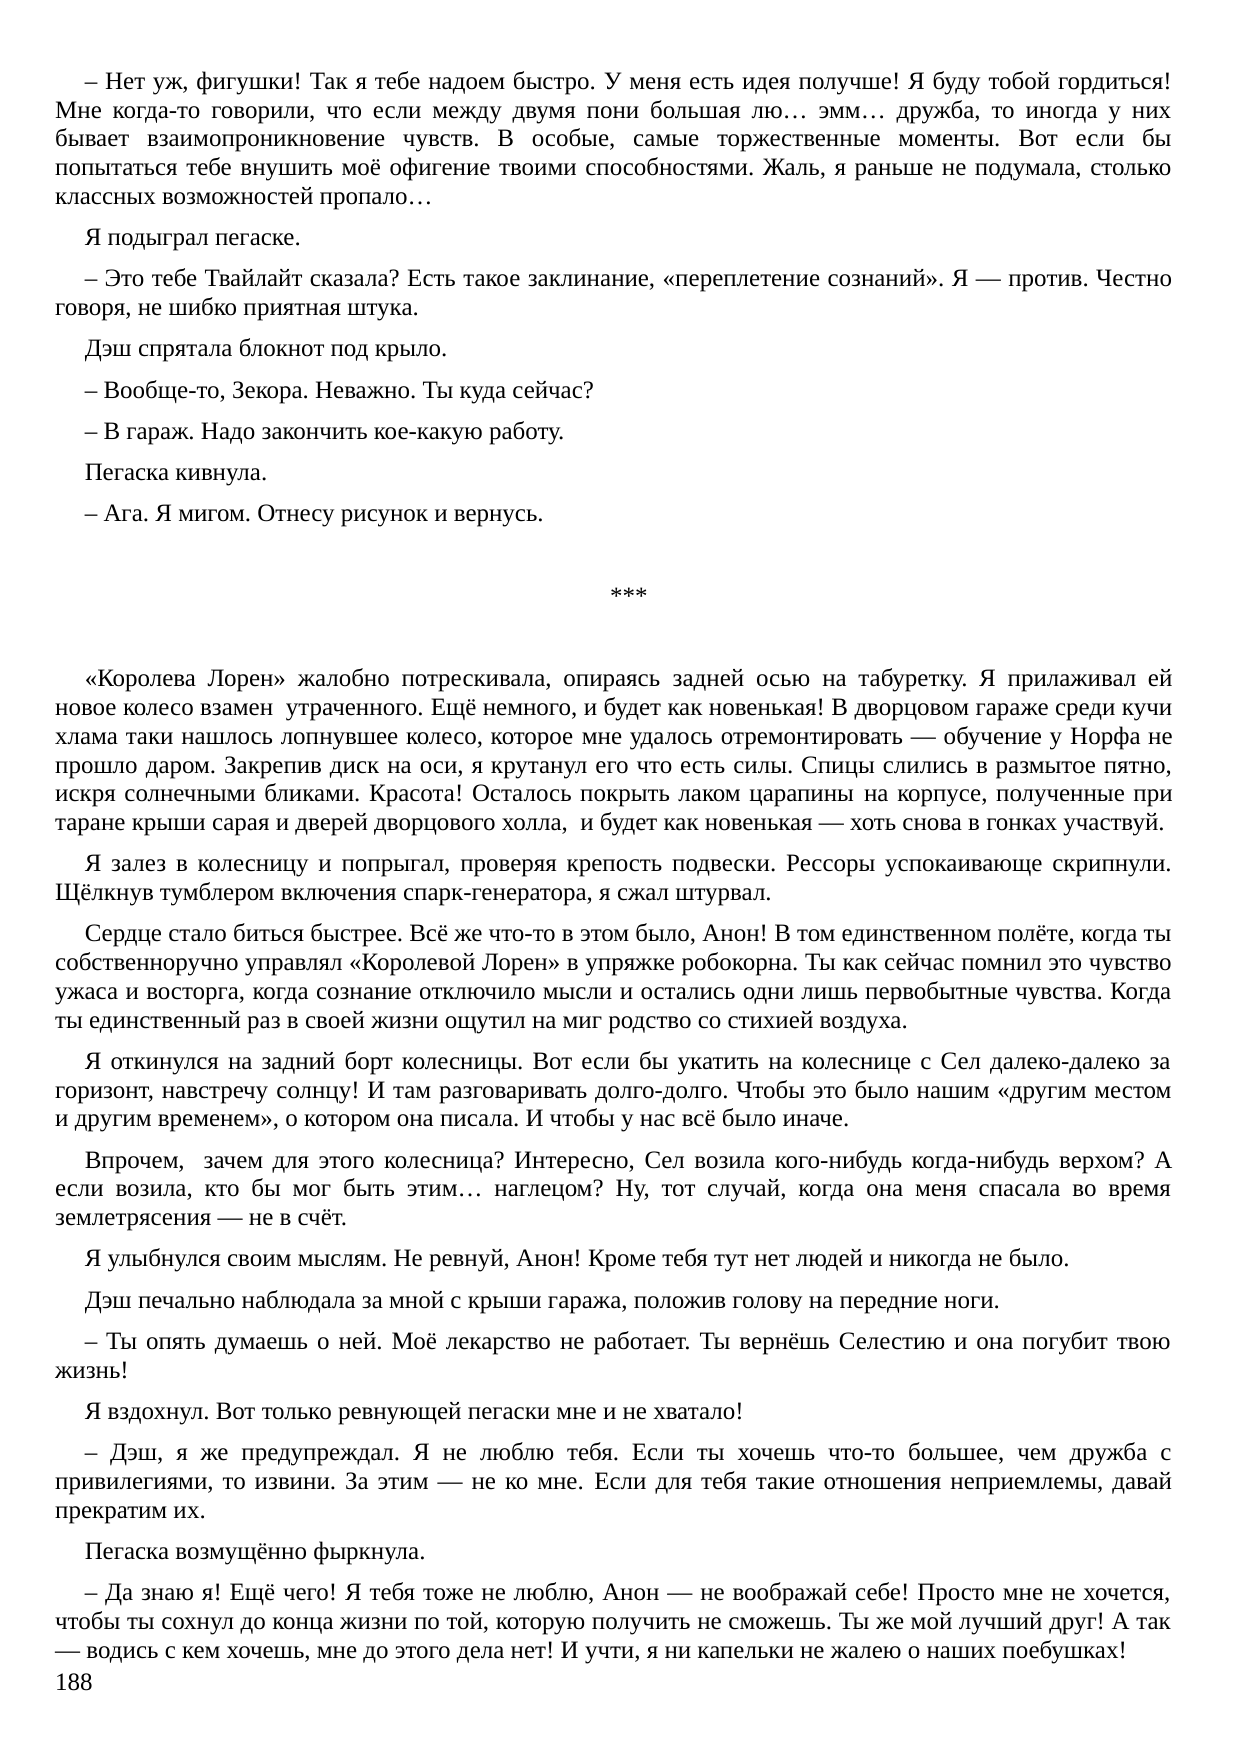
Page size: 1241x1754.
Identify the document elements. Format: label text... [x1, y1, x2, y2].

text – Это тебе Твайлайт сказала? Есть такое заклинание, «переплетение сознаний». Я — против. Честно говоря, не шибко приятная штука. [55, 263, 1173, 321]
text – Да знаю я! Ещё чего! Я тебя тоже не люблю, Анон — не воображай себе! Просто мне не хочется, чтобы ты сохнул до конца жизни по той, которую получить не сможешь. Ты же мой лучший друг! А так — водись с кем хочешь, мне до этого дела нет! И учти, я ни капельки не жалею о наших поебушках! [55, 1577, 1173, 1663]
text Сердце стало биться быстрее. Всё же что-то в этом было, Анон! В том единственном полёте, когда ты собственноручно управлял «Королевой Лорен» в упряжке робокорна. Ты как сейчас помнил это чувство ужаса и восторга, когда сознание отключило мысли и остались одни лишь первобытные чувства. Когда ты единственный раз в своей жизни ощутил на миг родство со стихией воздуха. [55, 918, 1173, 1033]
text – Дэш, я же предупреждал. Я не люблю тебя. Если ты хочешь что-то большее, чем дружба с привилегиями, то извини. За этим — не ко мне. Если для тебя такие отношения неприемлемы, давай прекратим их. [55, 1437, 1173, 1523]
text Впрочем, зачем для этого колесница? Интересно, Сел возила кого-нибудь когда-нибудь верхом? А если возила, кто бы мог быть этим… наглецом? Ну, тот случай, когда она меня спасала во время землетрясения — не в счёт. [55, 1145, 1173, 1231]
text Я улыбнулся своим мыслям. Не ревнуй, Анон! Кроме тебя тут нет людей и никогда не было. [55, 1243, 1173, 1272]
text Пегаска кивнула. [55, 457, 1173, 486]
text Дэш спрятала блокнот под крыло. [55, 333, 1173, 362]
text – Вообще-то, Зекора. Неважно. Ты куда сейчас? [55, 375, 1173, 403]
text Я залез в колесницу и попрыгал, проверяя крепость подвески. Рессоры успокаивающе скрипнули. Щёлкнув тумблером включения спарк-генератора, я сжал штурвал. [55, 848, 1173, 906]
text Дэш печально наблюдала за мной с крыши гаража, положив голову на передние ноги. [55, 1285, 1173, 1313]
text – Ты опять думаешь о ней. Моё лекарство не работает. Ты вернёшь Селестию и она погубит твою жизнь! [55, 1326, 1173, 1383]
text «Королева Лорен» жалобно потрескивала, опираясь задней осью на табуретку. Я прилаживал ей новое колесо взамен утраченного. Ещё немного, и будет как новенькая! В дворцовом гараже среди кучи хлама таки нашлось лопнувшее колесо, которое мне удалось отремонтировать — обучение у Норфа не прошло даром. Закрепив диск на оси, я крутанул его что есть силы. Спицы слились в размытое пятно, искря солнечными бликами. Красота! Осталось покрыть лаком царапины на корпусе, полученные при таране крыши сарая и дверей дворцового холла, и будет как новенькая — хоть снова в гонках участвуй. [55, 663, 1173, 836]
text – Ага. Я мигом. Отнесу рисунок и вернусь. [55, 498, 1173, 527]
text Пегаска возмущённо фыркнула. [55, 1536, 1173, 1565]
text Я откинулся на задний борт колесницы. Вот если бы укатить на колеснице с Сел далеко-далеко за горизонт, навстречу солнцу! И там разговаривать долго-долго. Чтобы это было нашим «другим местом и другим временем», о котором она писала. И чтобы у нас всё было иначе. [55, 1046, 1173, 1132]
text *** [55, 581, 1173, 610]
text – Нет уж, фигушки! Так я тебе надоем быстро. У меня есть идея получше! Я буду тобой гордиться! Мне когда-то говорили, что если между двумя пони большая лю… эмм… дружба, то иногда у них бывает взаимопроникновение чувств. В особые, самые торжественные моменты. Вот если бы попытаться тебе внушить моё офигение твоими способностями. Жаль, я раньше не подумала, столько классных возможностей пропало… [55, 66, 1173, 210]
text Я вздохнул. Вот только ревнующей пегаски мне и не хватало! [55, 1396, 1173, 1425]
text Я подыграл пегаске. [55, 222, 1173, 251]
text – В гараж. Надо закончить кое-какую работу. [55, 416, 1173, 445]
